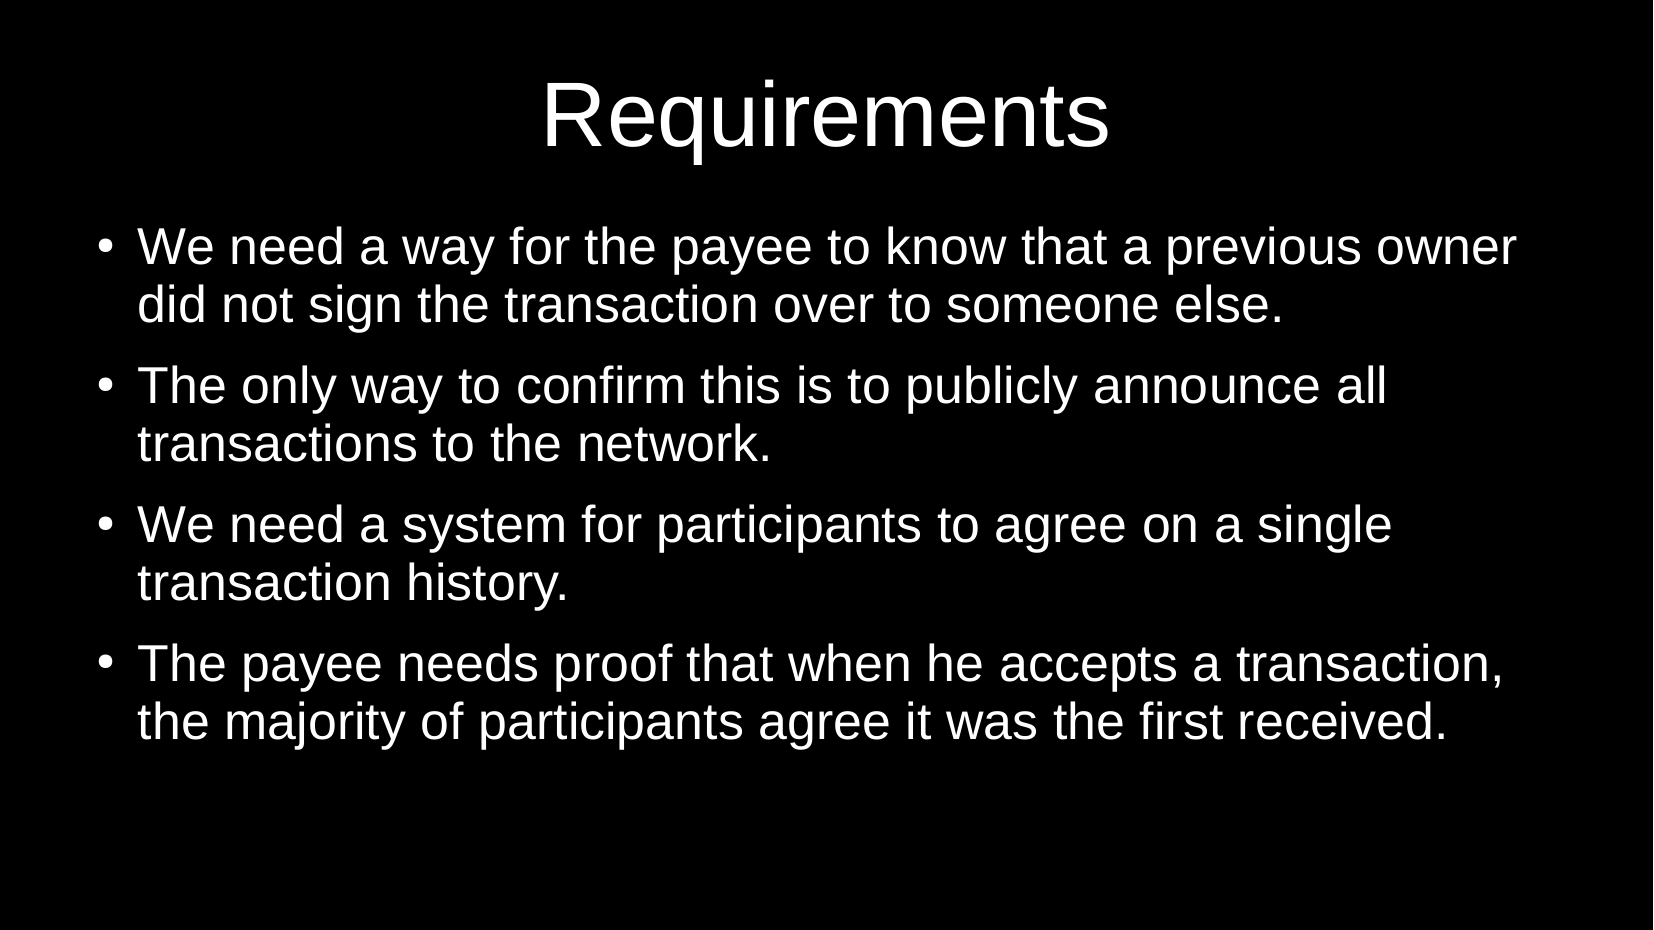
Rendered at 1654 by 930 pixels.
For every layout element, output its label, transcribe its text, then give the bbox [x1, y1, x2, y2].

title Requirements [82, 37, 1571, 193]
list We need a way for the payee to know that a previous owner did not sign the transaction over to someone else. The only way to confirm this is to publicly announce all transactions to the network. We need a system for participants to agree on a single transaction history. The payee needs proof that when he accepts a transaction, the majority of participants agree it was the first received. [82, 217, 1571, 757]
